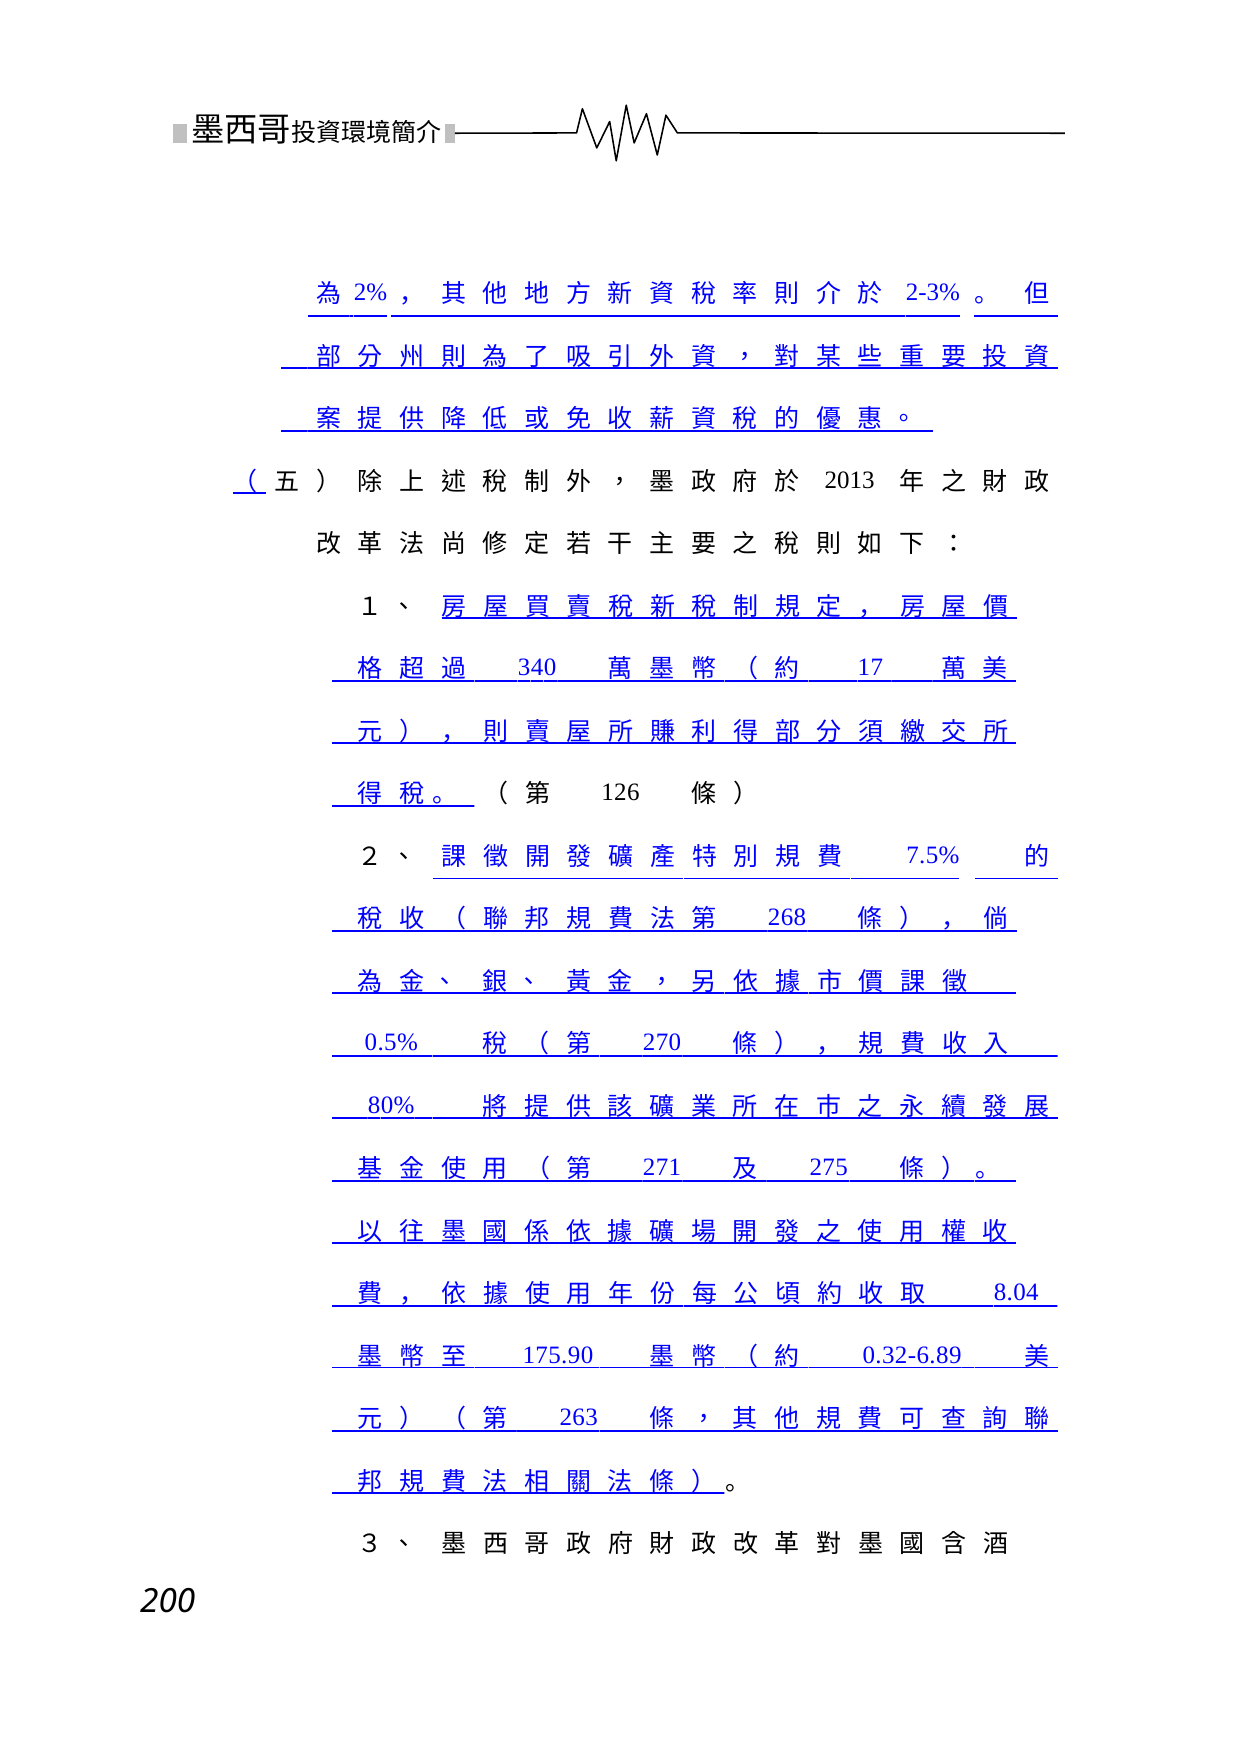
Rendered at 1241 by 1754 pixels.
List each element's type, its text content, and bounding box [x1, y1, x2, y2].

text １、房屋買賣稅新稅制規定，房屋價格超過340萬墨幣（約17萬美元），則賣屋所賺利得部分須繳交所得稅。（第126條） [332, 563, 1058, 813]
text 元）（第263條，其他規費可查詢聯 [332, 1368, 1058, 1430]
text 邦規費法相關法條）。 [332, 1432, 1058, 1500]
text 80%將提供該礦業所在市之永續發展 [332, 1057, 1058, 1117]
text 墨幣至175.90墨幣（約0.32-6.89美 [332, 1307, 1058, 1367]
text ３、墨西哥政府財政改革對墨國含酒 [332, 1500, 1058, 1563]
text （五）除上述稅制外，墨政府於2013年之財政改革法尚修定若干主要之稅則如下： [207, 438, 1058, 563]
text 基金使用（第271及275條）。以往墨國係依據礦場開發之使用權收費，依據使用年份每公頃約收取8.04 [332, 1119, 1058, 1305]
text 為2%，其他地方新資稅率則介於2-3%。但部分州則為了吸引外資，對某些重要投資 [281, 250, 1058, 367]
text 案提供降低或免收薪資稅的優惠。 [281, 369, 1058, 438]
text ２、課徵開發礦產特別規費7.5%的稅收（聯邦規費法第268條），倘為金、銀、黃金，另依據市價課徵0.5%稅（第270條），規費收入 [332, 813, 1058, 1055]
